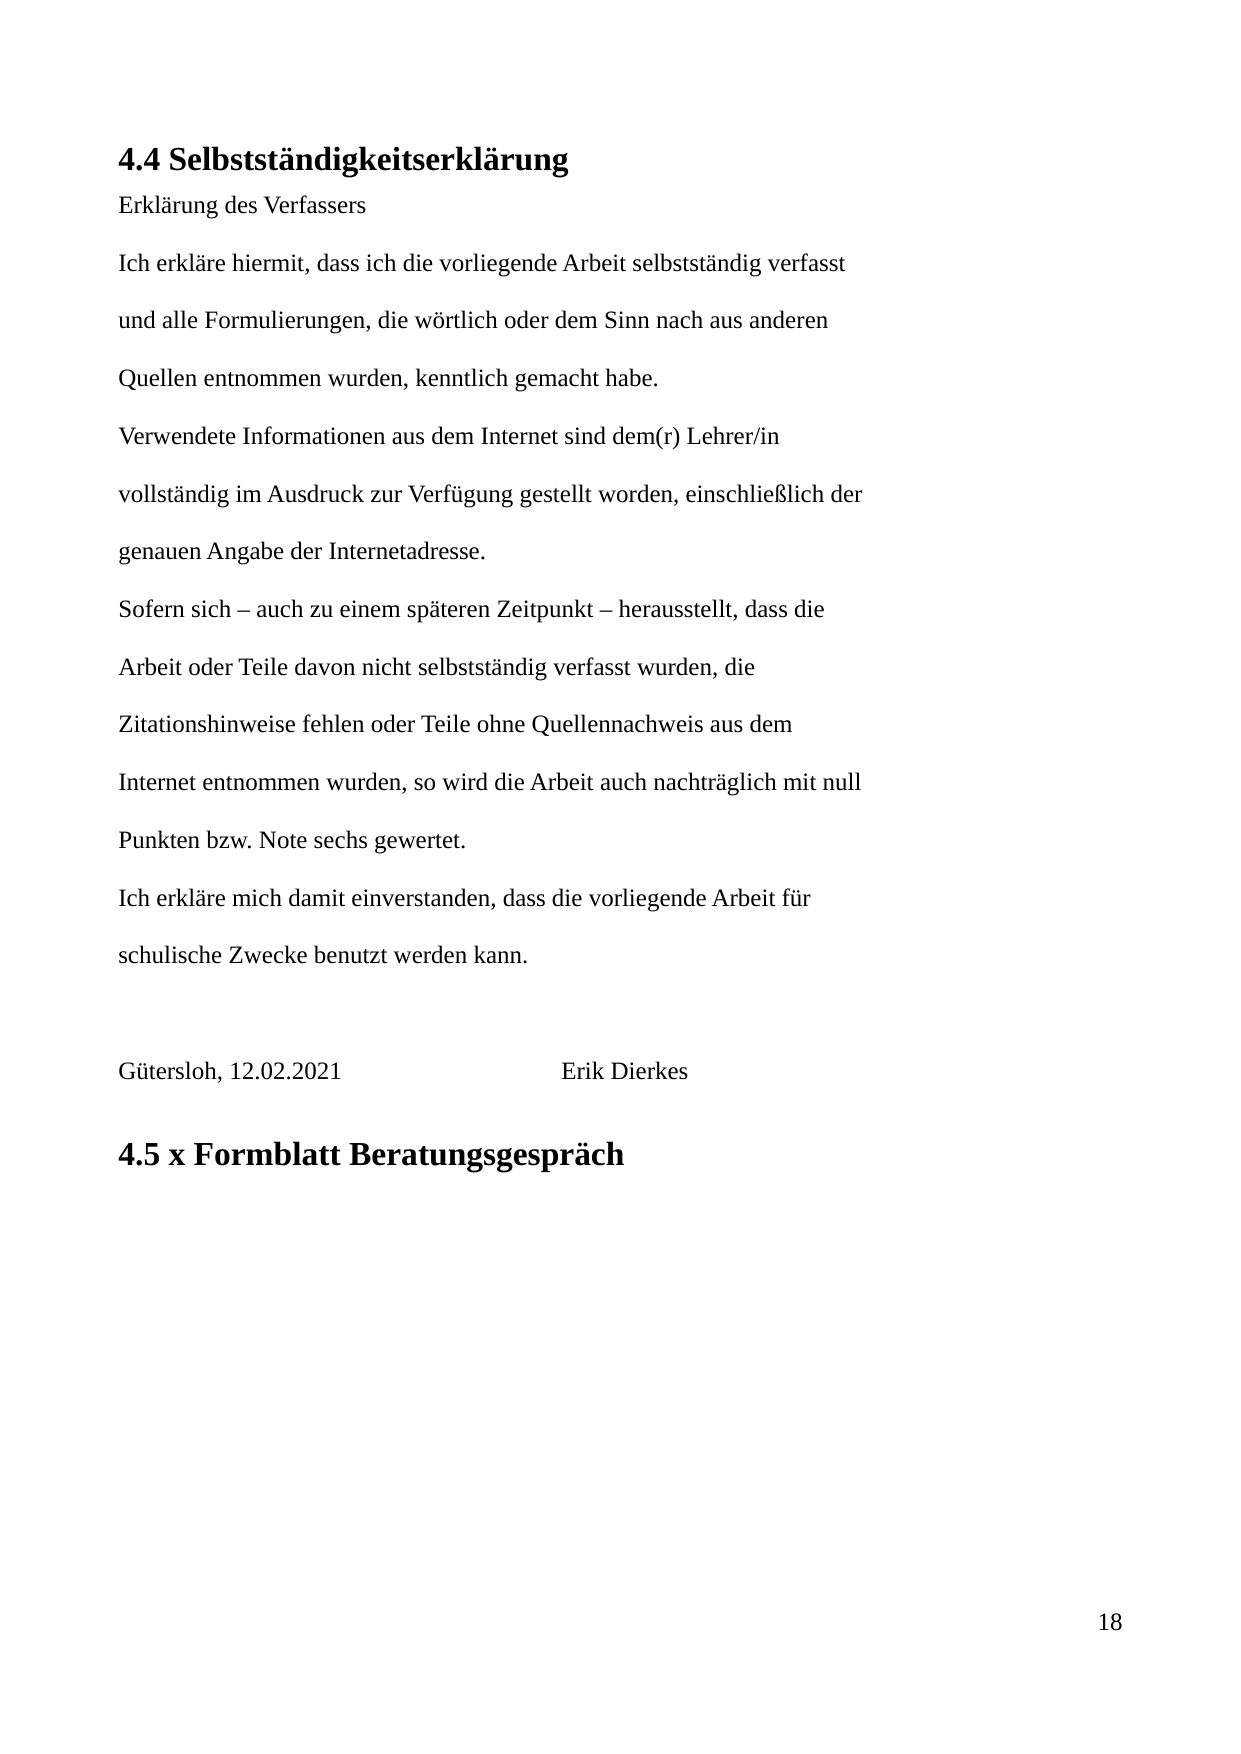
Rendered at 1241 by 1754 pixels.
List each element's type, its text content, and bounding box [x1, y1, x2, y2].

text und alle Formulierungen, die wörtlich oder dem Sinn nach aus anderen [118, 306, 1122, 334]
subtitle 4.5 x Formblatt Beratungsgespräch [118, 1134, 1122, 1173]
text Quellen entnommen wurden, kenntlich gemacht habe. [118, 363, 1122, 392]
text Gütersloh, 12.02.2021 Erik Dierkes [118, 1056, 1122, 1084]
text Punkten bzw. Note sechs gewertet. [118, 825, 1122, 854]
text Arbeit oder Teile davon nicht selbstständig verfasst wurden, die [118, 652, 1122, 681]
text schulische Zwecke benutzt werden kann. [118, 940, 1122, 969]
text Sofern sich – auch zu einem späteren Zeitpunkt – herausstellt, dass die [118, 594, 1122, 623]
text Ich erkläre hiermit, dass ich die vorliegende Arbeit selbstständig verfasst [118, 248, 1122, 277]
text Internet entnommen wurden, so wird die Arbeit auch nachträglich mit null [118, 767, 1122, 796]
subtitle 4.4 Selbstständigkeitserklärung [118, 139, 1122, 178]
text Ich erkläre mich damit einverstanden, dass die vorliegende Arbeit für [118, 883, 1122, 911]
text Erklärung des Verfassers [118, 190, 1122, 219]
text Zitationshinweise fehlen oder Teile ohne Quellennachweis aus dem [118, 709, 1122, 738]
text vollständig im Ausdruck zur Verfügung gestellt worden, einschließlich der [118, 479, 1122, 507]
text Verwendete Informationen aus dem Internet sind dem(r) Lehrer/in [118, 421, 1122, 450]
text genauen Angabe der Internetadresse. [118, 536, 1122, 565]
